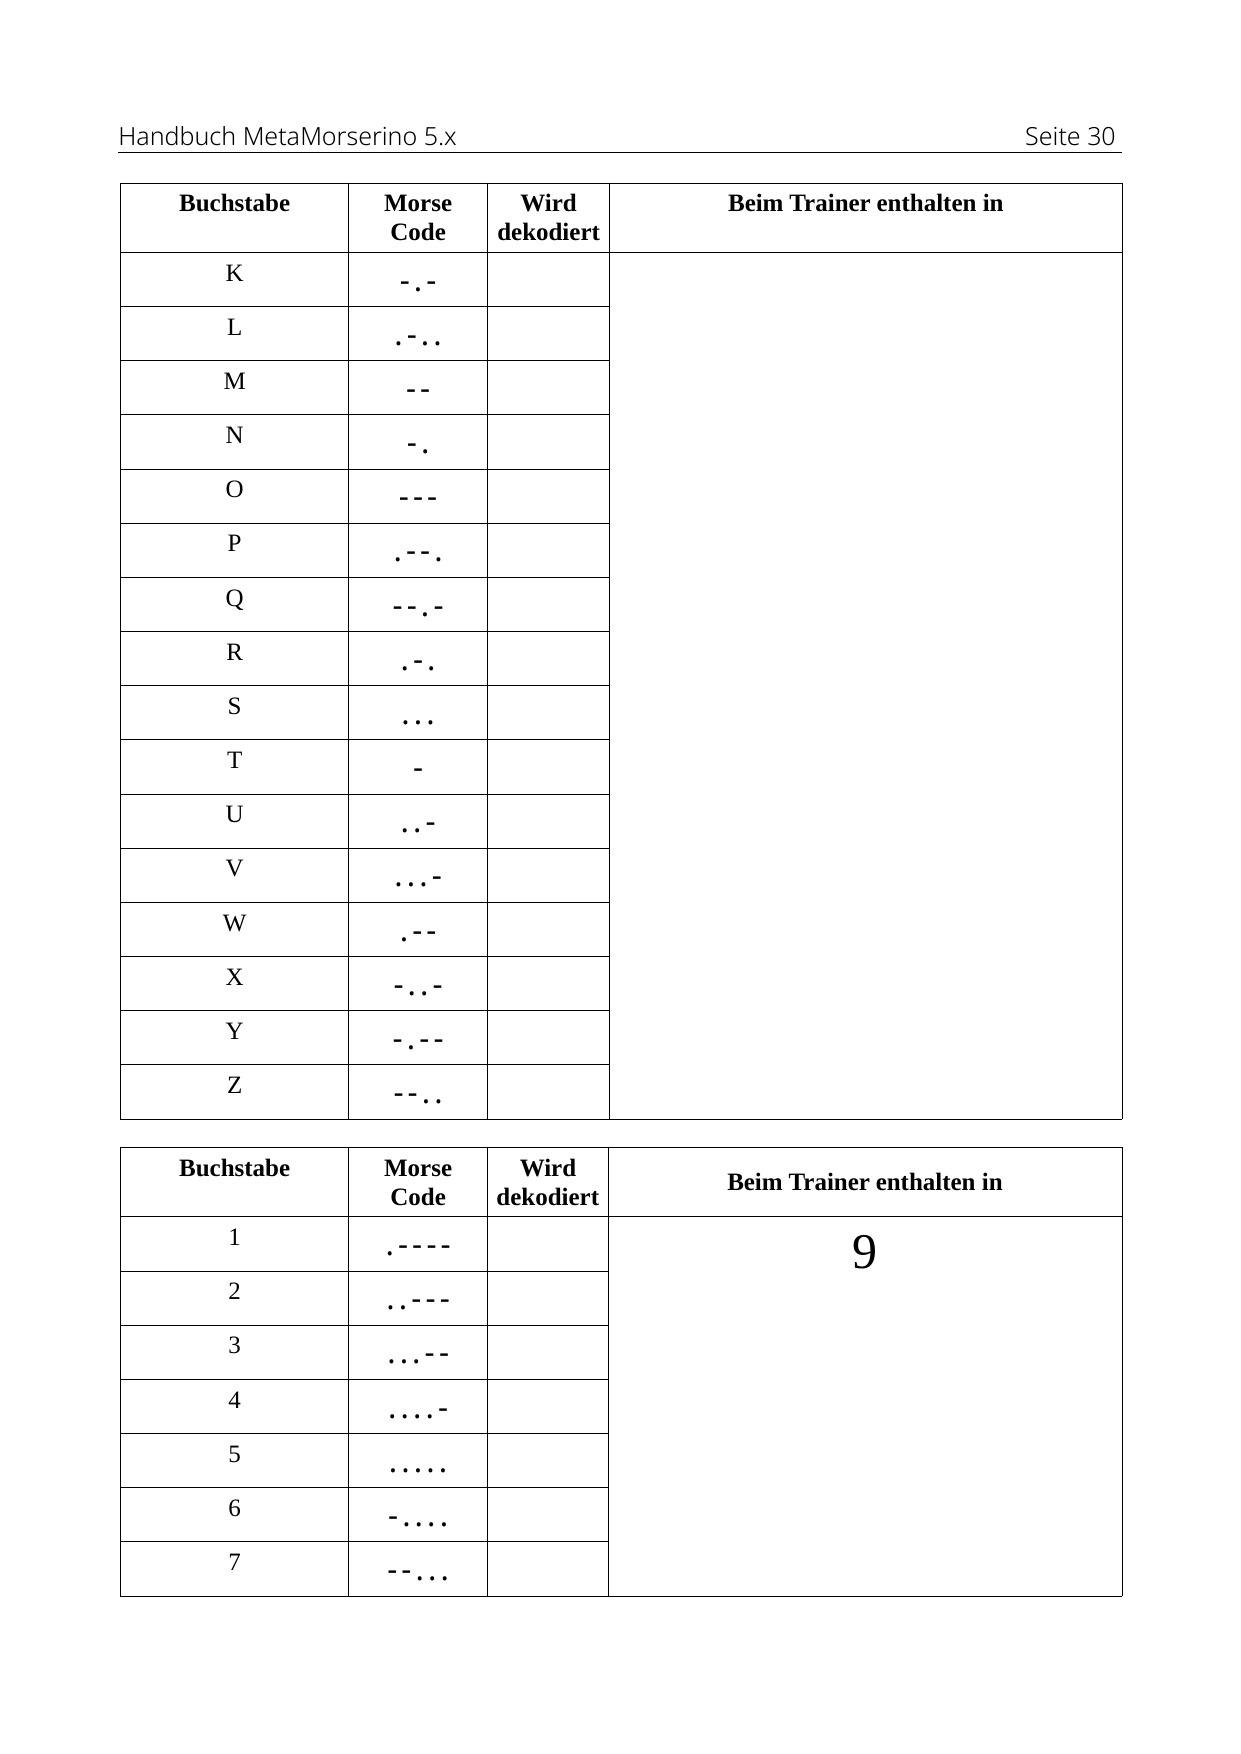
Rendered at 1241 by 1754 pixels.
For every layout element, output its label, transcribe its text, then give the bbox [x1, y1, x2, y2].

table_cell ... [349, 686, 487, 739]
table_cell U [121, 795, 348, 848]
table_cell 3 [121, 1326, 348, 1379]
table_cell ✅ [488, 632, 609, 685]
table_cell --- [349, 470, 487, 523]
table_cell ✅ [488, 795, 609, 848]
table_cell O [121, 470, 348, 523]
table_cell ✅ [488, 1011, 609, 1064]
table_cell ✅ [488, 1272, 608, 1325]
table_cell ✅ [488, 1065, 609, 1118]
table_cell T [121, 740, 348, 793]
table_cell Q [121, 578, 348, 631]
table_cell -- [349, 361, 487, 414]
table_cell ..... [349, 1434, 487, 1487]
table_cell W [121, 903, 348, 956]
table_cell -.- [349, 253, 487, 306]
table_cell Y [121, 1011, 348, 1064]
table_header Morse Code [349, 184, 487, 252]
table_cell M [121, 361, 348, 414]
table_cell ..--- [349, 1272, 487, 1325]
table_cell ✅ [488, 307, 609, 360]
table_cell --.- [349, 578, 487, 631]
table_cell .-- [349, 903, 487, 956]
table_cell -.... [349, 1488, 487, 1541]
table_cell ....- [349, 1380, 487, 1433]
table_cell ✅ [488, 524, 609, 577]
table_cell -..- [349, 957, 487, 1010]
table_cell ✅ [488, 849, 609, 902]
table_cell ✅ [488, 1217, 608, 1271]
table_cell -.-- [349, 1011, 487, 1064]
table_cell .-. [349, 632, 487, 685]
table_cell -. [349, 415, 487, 468]
table_cell ✅ [488, 1488, 608, 1541]
table_header Wird dekodiert [488, 184, 609, 252]
table_cell 1 [121, 1217, 348, 1271]
table_header Morse Code [349, 1148, 487, 1216]
table_cell .---- [349, 1217, 487, 1271]
table_header Buchstabe [121, 1148, 348, 1216]
table_cell ✅ [488, 740, 609, 793]
table_cell --.. [349, 1065, 487, 1118]
table_header Wird dekodiert [488, 1148, 608, 1216]
table_cell ✅ [488, 1434, 608, 1487]
table_cell X [121, 957, 348, 1010]
table_cell K [121, 253, 348, 306]
table_header Beim Trainer enthalten in [609, 1148, 1122, 1216]
table_cell ...- [349, 849, 487, 902]
table_cell ✅ [488, 253, 609, 306]
table_cell ✅ [488, 957, 609, 1010]
table_cell .-.. [349, 307, 487, 360]
table_cell S [121, 686, 348, 739]
table_cell 7 [121, 1542, 348, 1596]
table_cell ✅ [488, 361, 609, 414]
table_cell ..- [349, 795, 487, 848]
table_cell ✅ [488, 1380, 608, 1433]
table_cell ✅ [488, 1326, 608, 1379]
table_cell ✅ [488, 578, 609, 631]
table_cell 6 [121, 1488, 348, 1541]
table_cell R [121, 632, 348, 685]
table_cell L [121, 307, 348, 360]
table_cell 9 [609, 1217, 1122, 1596]
table_header Beim Trainer enthalten in [610, 184, 1122, 252]
table_cell ✅ [488, 686, 609, 739]
table_cell - [349, 740, 487, 793]
table_cell ...-- [349, 1326, 487, 1379]
table_cell P [121, 524, 348, 577]
table_cell [610, 253, 1122, 1118]
table_cell ✅ [488, 415, 609, 468]
table_cell ✅ [488, 903, 609, 956]
table_cell ✅ [488, 1542, 608, 1596]
table_cell .--. [349, 524, 487, 577]
table_cell V [121, 849, 348, 902]
table_cell --... [349, 1542, 487, 1596]
table_cell 2 [121, 1272, 348, 1325]
table_cell Z [121, 1065, 348, 1118]
table_cell ✅ [488, 470, 609, 523]
table_cell 5 [121, 1434, 348, 1487]
table_header Buchstabe [121, 184, 348, 252]
table_cell 4 [121, 1380, 348, 1433]
table_cell N [121, 415, 348, 468]
